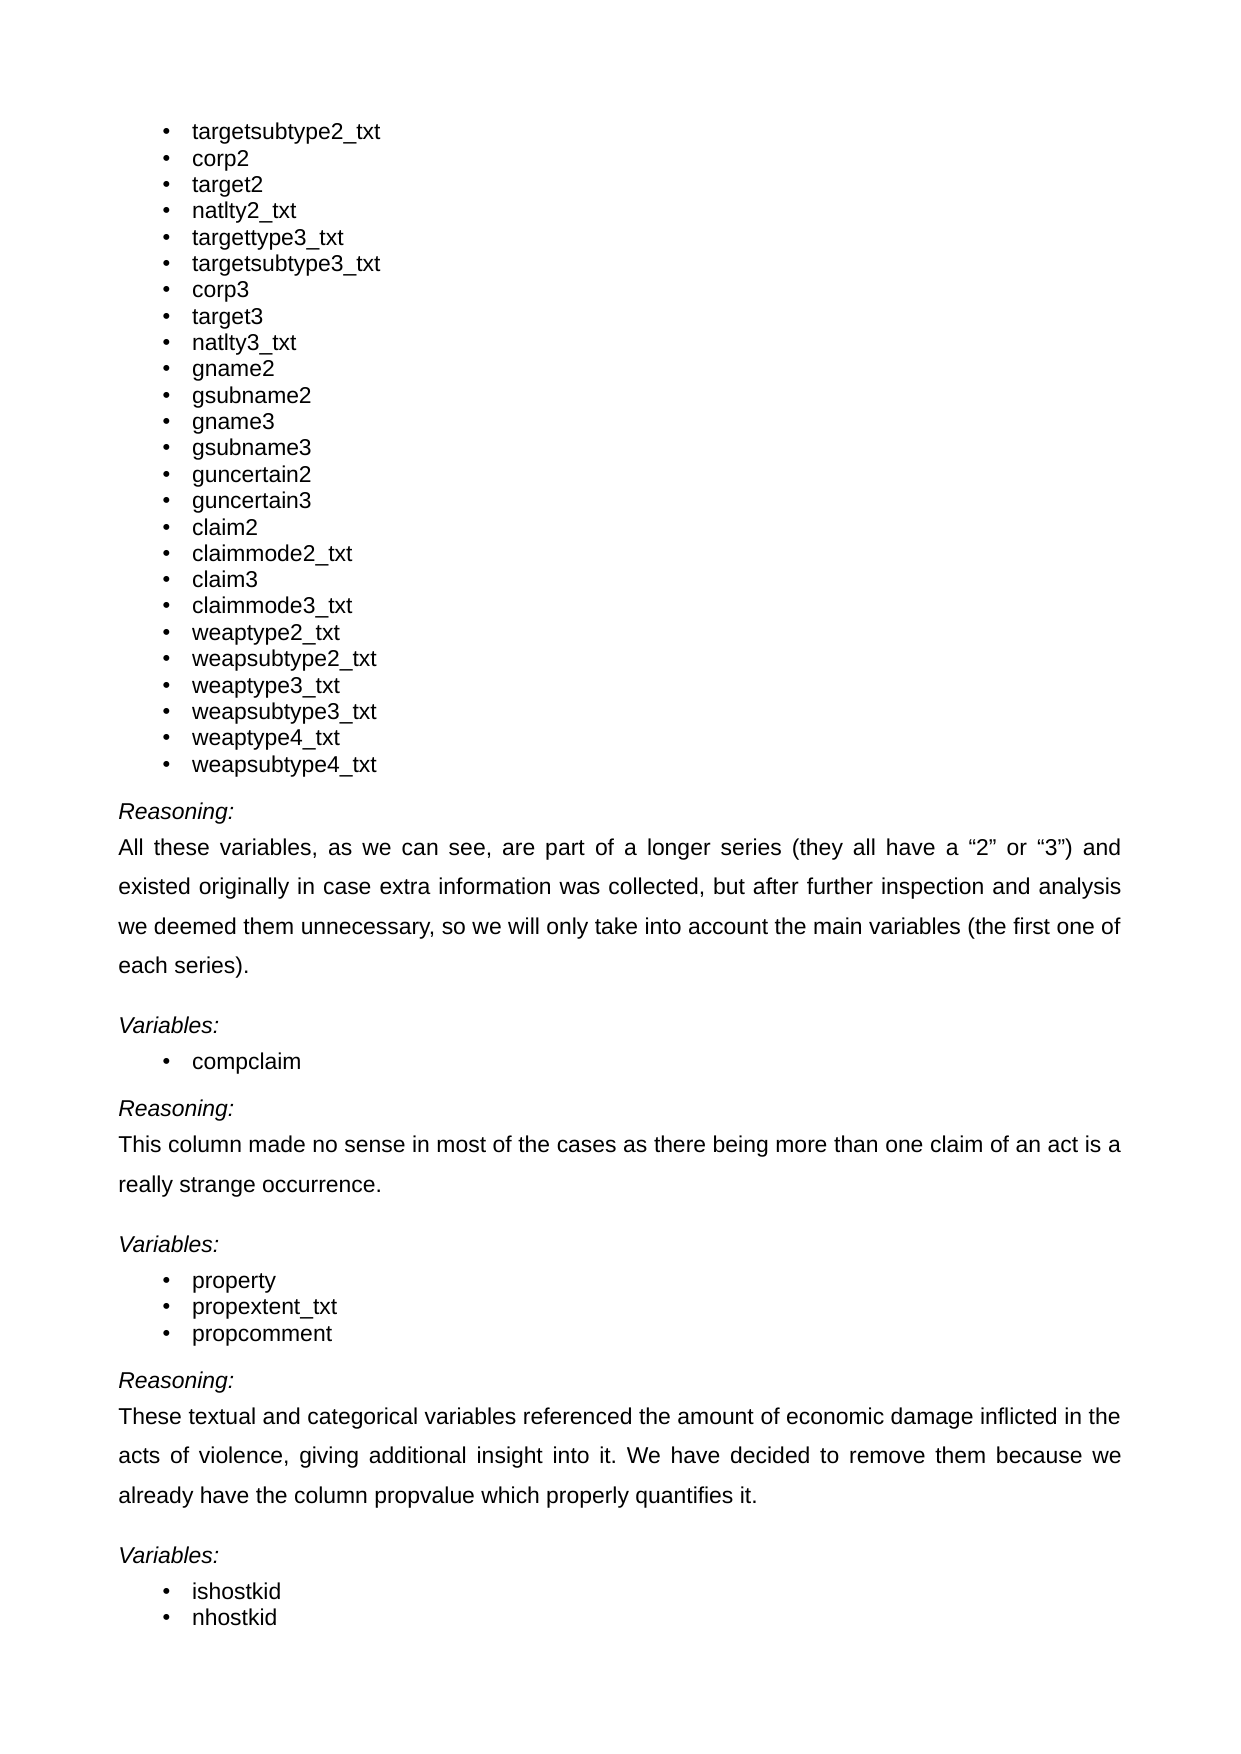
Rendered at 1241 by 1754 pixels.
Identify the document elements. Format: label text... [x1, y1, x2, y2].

list corp2 [162, 144, 1122, 171]
list property [162, 1267, 1122, 1293]
list targettype3_txt [162, 223, 1122, 250]
list propcomment [162, 1319, 1122, 1346]
text These textual and categorical variables referenced the amount of economic damage inflicted in the acts of violence, giving additional insight into it. We have decided to remove them because we already have the column propvalue which properly quantifies it. [118, 1403, 1122, 1508]
list gsubname2 [162, 382, 1122, 408]
text Reasoning: [118, 798, 1122, 824]
list gsubname3 [162, 434, 1122, 461]
list weaptype4_txt [162, 724, 1122, 751]
list claim3 [162, 566, 1122, 592]
list propextent_txt [162, 1293, 1122, 1319]
list ishostkid [162, 1578, 1122, 1604]
list claimmode3_txt [162, 592, 1122, 619]
list compclaim [162, 1048, 1122, 1074]
list weaptype3_txt [162, 672, 1122, 698]
list guncertain2 [162, 461, 1122, 487]
list weaptype2_txt [162, 619, 1122, 645]
list targetsubtype2_txt [162, 118, 1122, 144]
text Variables: [118, 1231, 1122, 1257]
list claimmode2_txt [162, 540, 1122, 566]
list gname3 [162, 408, 1122, 434]
text All these variables, as we can see, are part of a longer series (they all have a “2” or “3”) and existed originally in case extra information was collected, but after further inspection and analysis we deemed them unnecessary, so we will only take into account the main variables (the first one of each series). [118, 834, 1122, 978]
list nhostkid [162, 1604, 1122, 1630]
text Variables: [118, 1012, 1122, 1038]
text Reasoning: [118, 1367, 1122, 1393]
list gname2 [162, 355, 1122, 382]
text Variables: [118, 1542, 1122, 1568]
text Reasoning: [118, 1095, 1122, 1122]
list weapsubtype2_txt [162, 645, 1122, 672]
list natlty2_txt [162, 197, 1122, 223]
list target2 [162, 171, 1122, 197]
list corp3 [162, 276, 1122, 303]
list guncertain3 [162, 487, 1122, 513]
list weapsubtype4_txt [162, 751, 1122, 777]
text This column made no sense in most of the cases as there being more than one claim of an act is a really strange occurrence. [118, 1131, 1122, 1197]
list weapsubtype3_txt [162, 698, 1122, 724]
list natlty3_txt [162, 329, 1122, 355]
list claim2 [162, 513, 1122, 540]
list target3 [162, 303, 1122, 329]
list targetsubtype3_txt [162, 250, 1122, 276]
